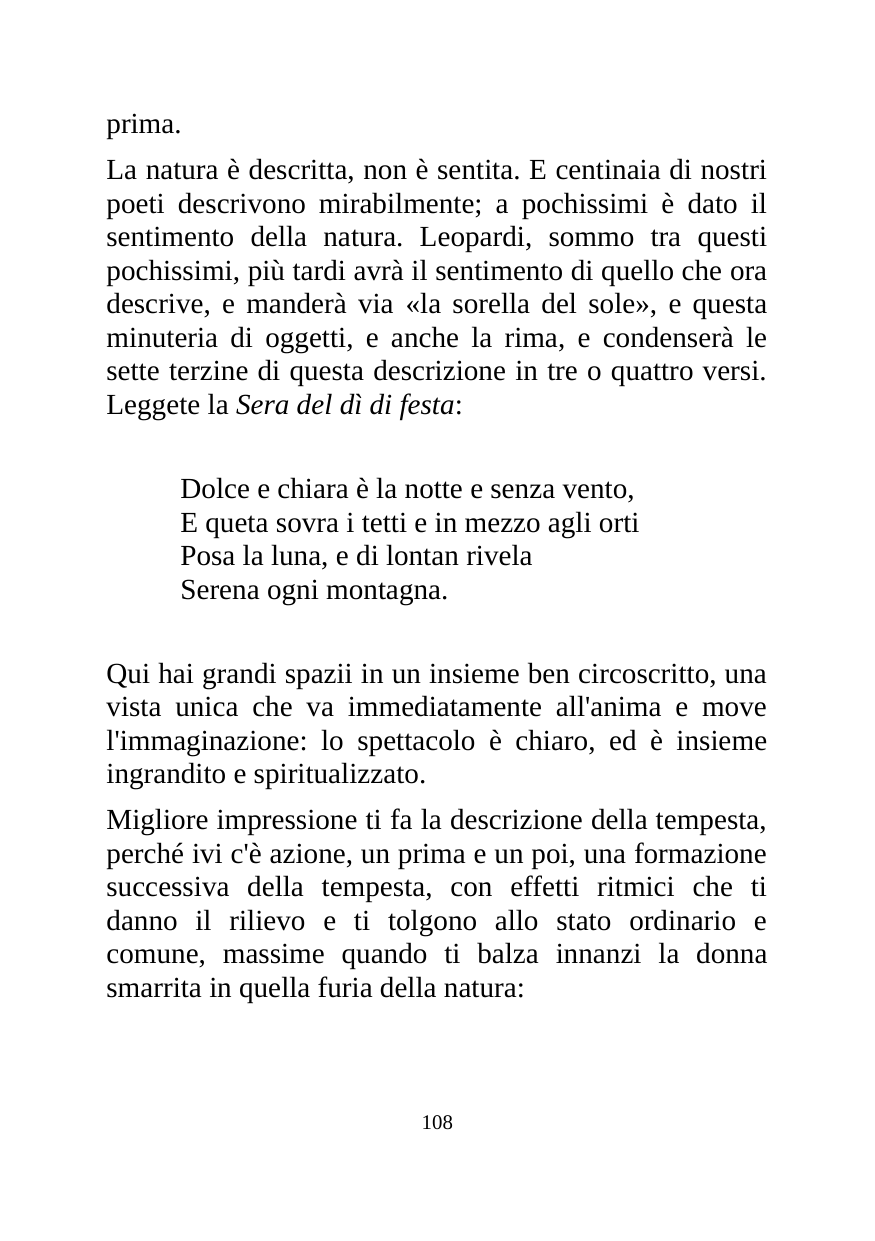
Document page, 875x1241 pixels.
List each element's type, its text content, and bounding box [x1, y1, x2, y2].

text Dolce e chiara è la notte e senza vento, E queta sovra i tetti e in mezzo agli orti Posa la luna, e di lontan rivela Serena ogni montagna. [180, 471, 768, 605]
text Migliore impressione ti fa la descrizione della tempesta, perché ivi c'è azione, un prima e un poi, una formazione successiva della tempesta, con effetti ritmici che ti danno il rilievo e ti tolgono allo stato ordinario e comune, massime quando ti balza innanzi la donna smarrita in quella furia della natura: [106, 802, 768, 1004]
text prima. [106, 106, 768, 140]
text La natura è descritta, non è sentita. E centinaia di nostri poeti descrivono mirabilmente; a pochissimi è dato il sentimento della natura. Leopardi, sommo tra questi pochissimi, più tardi avrà il sentimento di quello che ora descrive, e manderà via «la sorella del sole», e questa minuteria di oggetti, e anche la rima, e condenserà le sette terzine di questa descrizione in tre o quattro versi. Leggete la Sera del dì di festa: [106, 152, 768, 421]
text Qui hai grandi spazii in un insieme ben circoscritto, una vista unica che va immediatamente all'anima e move l'immaginazione: lo spettacolo è chiaro, ed è insieme ingrandito e spiritualizzato. [106, 656, 768, 790]
